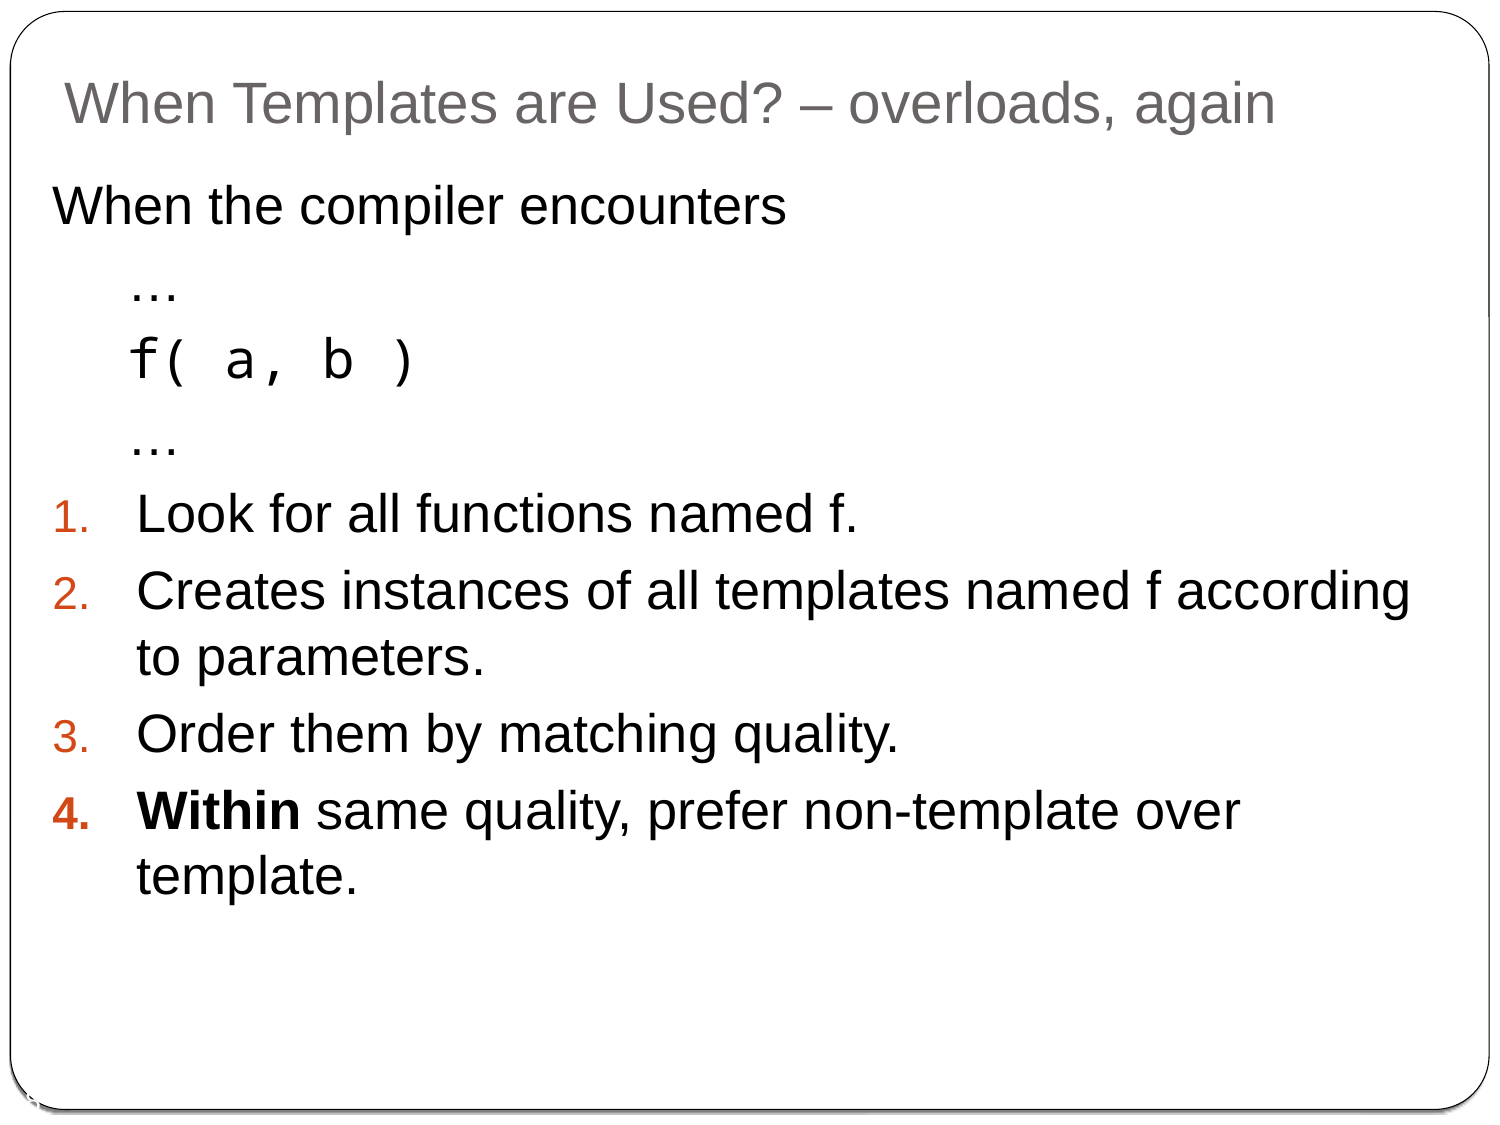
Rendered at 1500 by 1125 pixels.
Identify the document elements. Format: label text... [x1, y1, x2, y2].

slide_number [0, 1074, 50, 1125]
list When the compiler encounters … f( a, b ) … Look for all functions named f. Creates instances of all templates named f according to parameters. Order them by matching quality. Within same quality, prefer non-template over template. [37, 162, 1463, 1088]
title When Templates are Used? – overloads, again [50, 45, 1450, 150]
